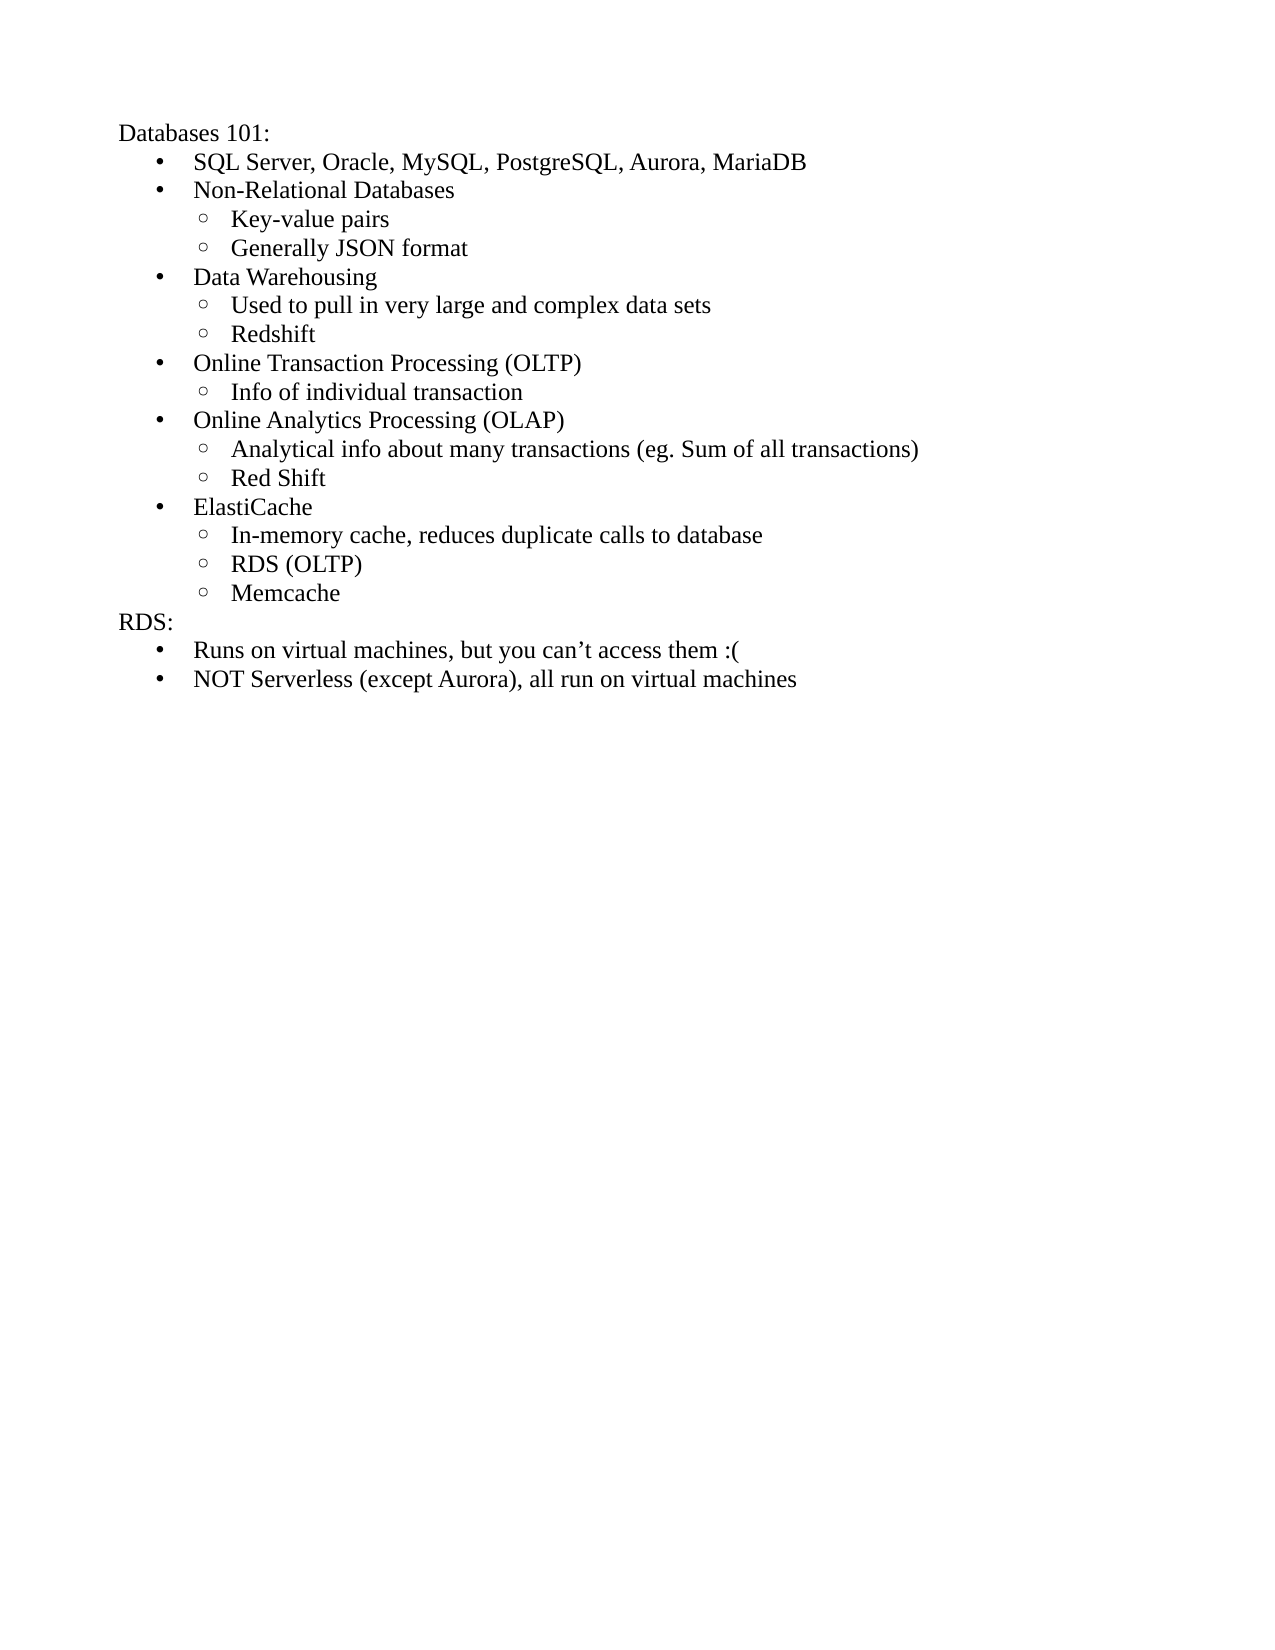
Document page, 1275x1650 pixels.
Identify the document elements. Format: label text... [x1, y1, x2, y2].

list Used to pull in very large and complex data sets [193, 291, 1157, 319]
list NOT Serverless (except Aurora), all run on virtual machines [156, 664, 1157, 693]
list RDS (OLTP) [193, 549, 1157, 578]
list Red Shift [193, 463, 1157, 492]
list Data Warehousing [156, 262, 1157, 291]
list Runs on virtual machines, but you can’t access them :( [156, 636, 1157, 664]
list Redshift [193, 319, 1157, 348]
text RDS: [118, 607, 1157, 636]
list Generally JSON format [193, 233, 1157, 262]
list Analytical info about many transactions (eg. Sum of all transactions) [193, 434, 1157, 463]
list Key-value pairs [193, 204, 1157, 233]
list Online Analytics Processing (OLAP) [156, 406, 1157, 434]
list ElastiCache [156, 492, 1157, 521]
text Databases 101: [118, 118, 1157, 147]
list Non-Relational Databases [156, 176, 1157, 204]
list Info of individual transaction [193, 377, 1157, 406]
list In-memory cache, reduces duplicate calls to database [193, 521, 1157, 549]
list Online Transaction Processing (OLTP) [156, 348, 1157, 377]
list Memcache [193, 578, 1157, 607]
list SQL Server, Oracle, MySQL, PostgreSQL, Aurora, MariaDB [156, 147, 1157, 176]
